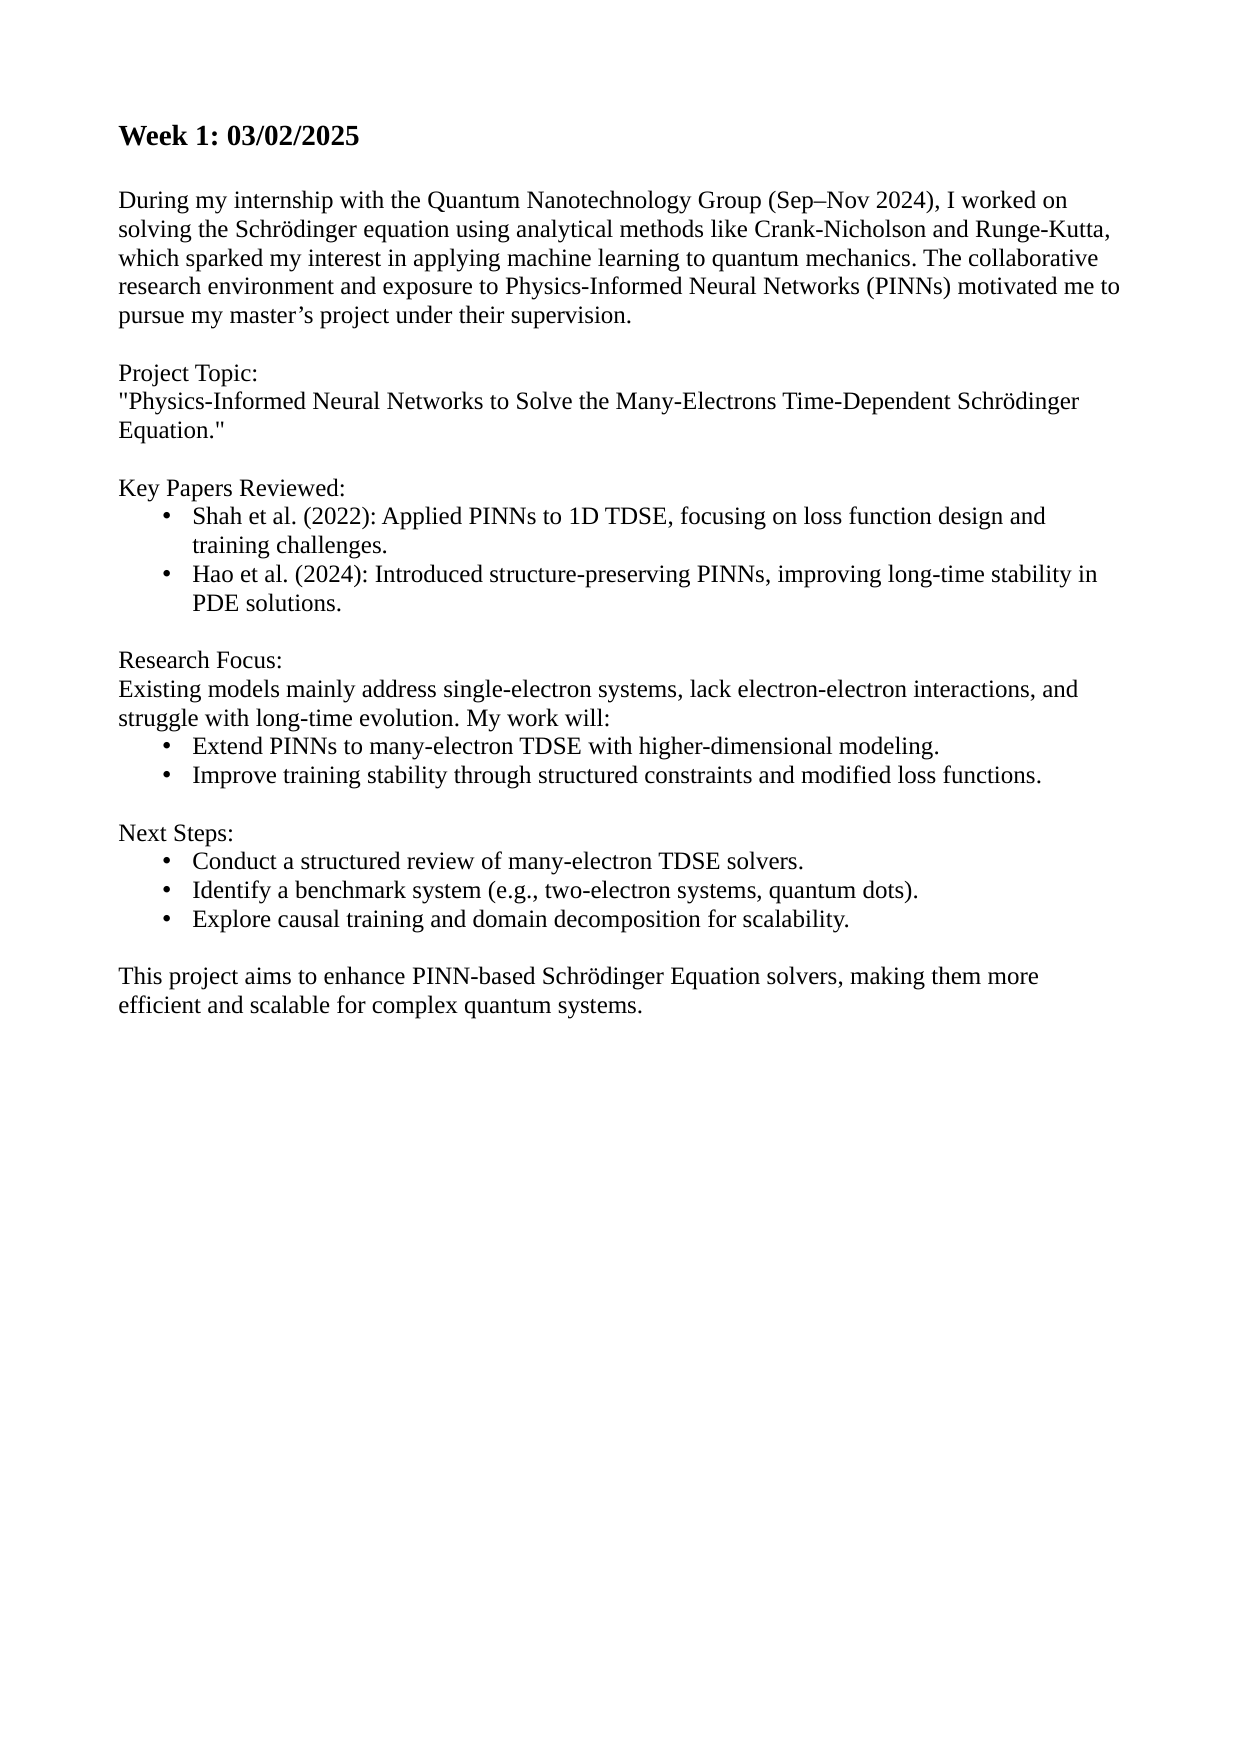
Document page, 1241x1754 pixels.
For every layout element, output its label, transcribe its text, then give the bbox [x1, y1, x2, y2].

text Next Steps: [118, 818, 1122, 846]
text Key Papers Reviewed: [118, 473, 1122, 501]
list Shah et al. (2022): Applied PINNs to 1D TDSE, focusing on loss function design and training challenges. [162, 501, 1122, 559]
text Week 1: 03/02/2025 [118, 118, 1122, 152]
list Conduct a structured review of many-electron TDSE solvers. [162, 846, 1122, 875]
list Identify a benchmark system (e.g., two-electron systems, quantum dots). [162, 875, 1122, 904]
list Hao et al. (2024): Introduced structure-preserving PINNs, improving long-time stability in PDE solutions. [162, 559, 1122, 616]
list Extend PINNs to many-electron TDSE with higher-dimensional modeling. [162, 731, 1122, 760]
text This project aims to enhance PINN-based Schrödinger Equation solvers, making them more efficient and scalable for complex quantum systems. [118, 961, 1122, 1019]
text Research Focus: [118, 645, 1122, 674]
text During my internship with the Quantum Nanotechnology Group (Sep–Nov 2024), I worked on solving the Schrödinger equation using analytical methods like Crank-Nicholson and Runge-Kutta, which sparked my interest in applying machine learning to quantum mechanics. The collaborative research environment and exposure to Physics-Informed Neural Networks (PINNs) motivated me to pursue my master’s project under their supervision. [118, 185, 1122, 329]
text "Physics-Informed Neural Networks to Solve the Many-Electrons Time-Dependent Schrödinger Equation." [118, 386, 1122, 444]
text Project Topic: [118, 358, 1122, 386]
list Improve training stability through structured constraints and modified loss functions. [162, 760, 1122, 789]
text Existing models mainly address single-electron systems, lack electron-electron interactions, and struggle with long-time evolution. My work will: [118, 674, 1122, 731]
list Explore causal training and domain decomposition for scalability. [162, 904, 1122, 933]
